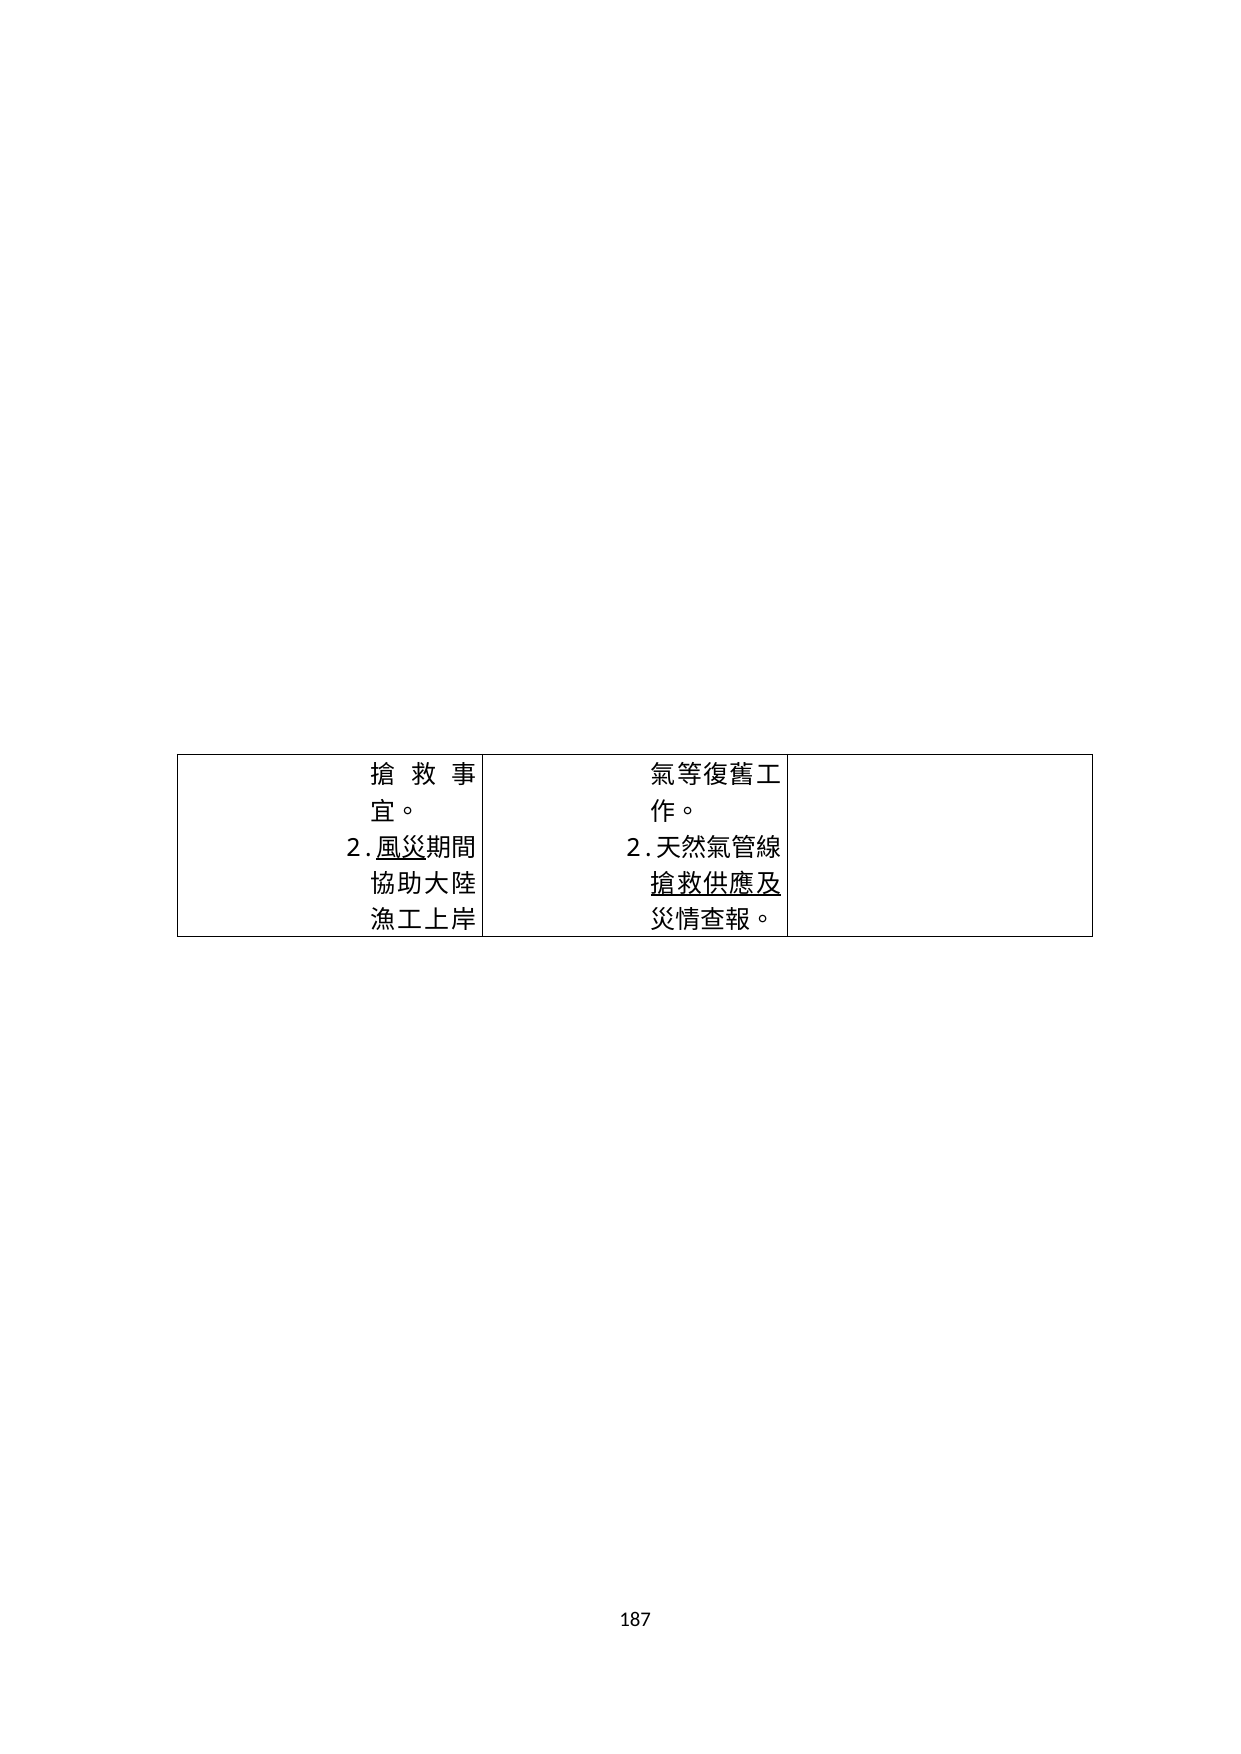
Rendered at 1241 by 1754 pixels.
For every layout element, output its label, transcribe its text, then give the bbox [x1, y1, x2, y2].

table_cell 搶救事宜。 2.風災期間協助大陸漁工上岸 [178, 755, 482, 936]
table_cell 氣等復舊工作。 2.天然氣管線搶救供應及災情查報。 [483, 755, 787, 936]
table_cell [788, 755, 1092, 936]
